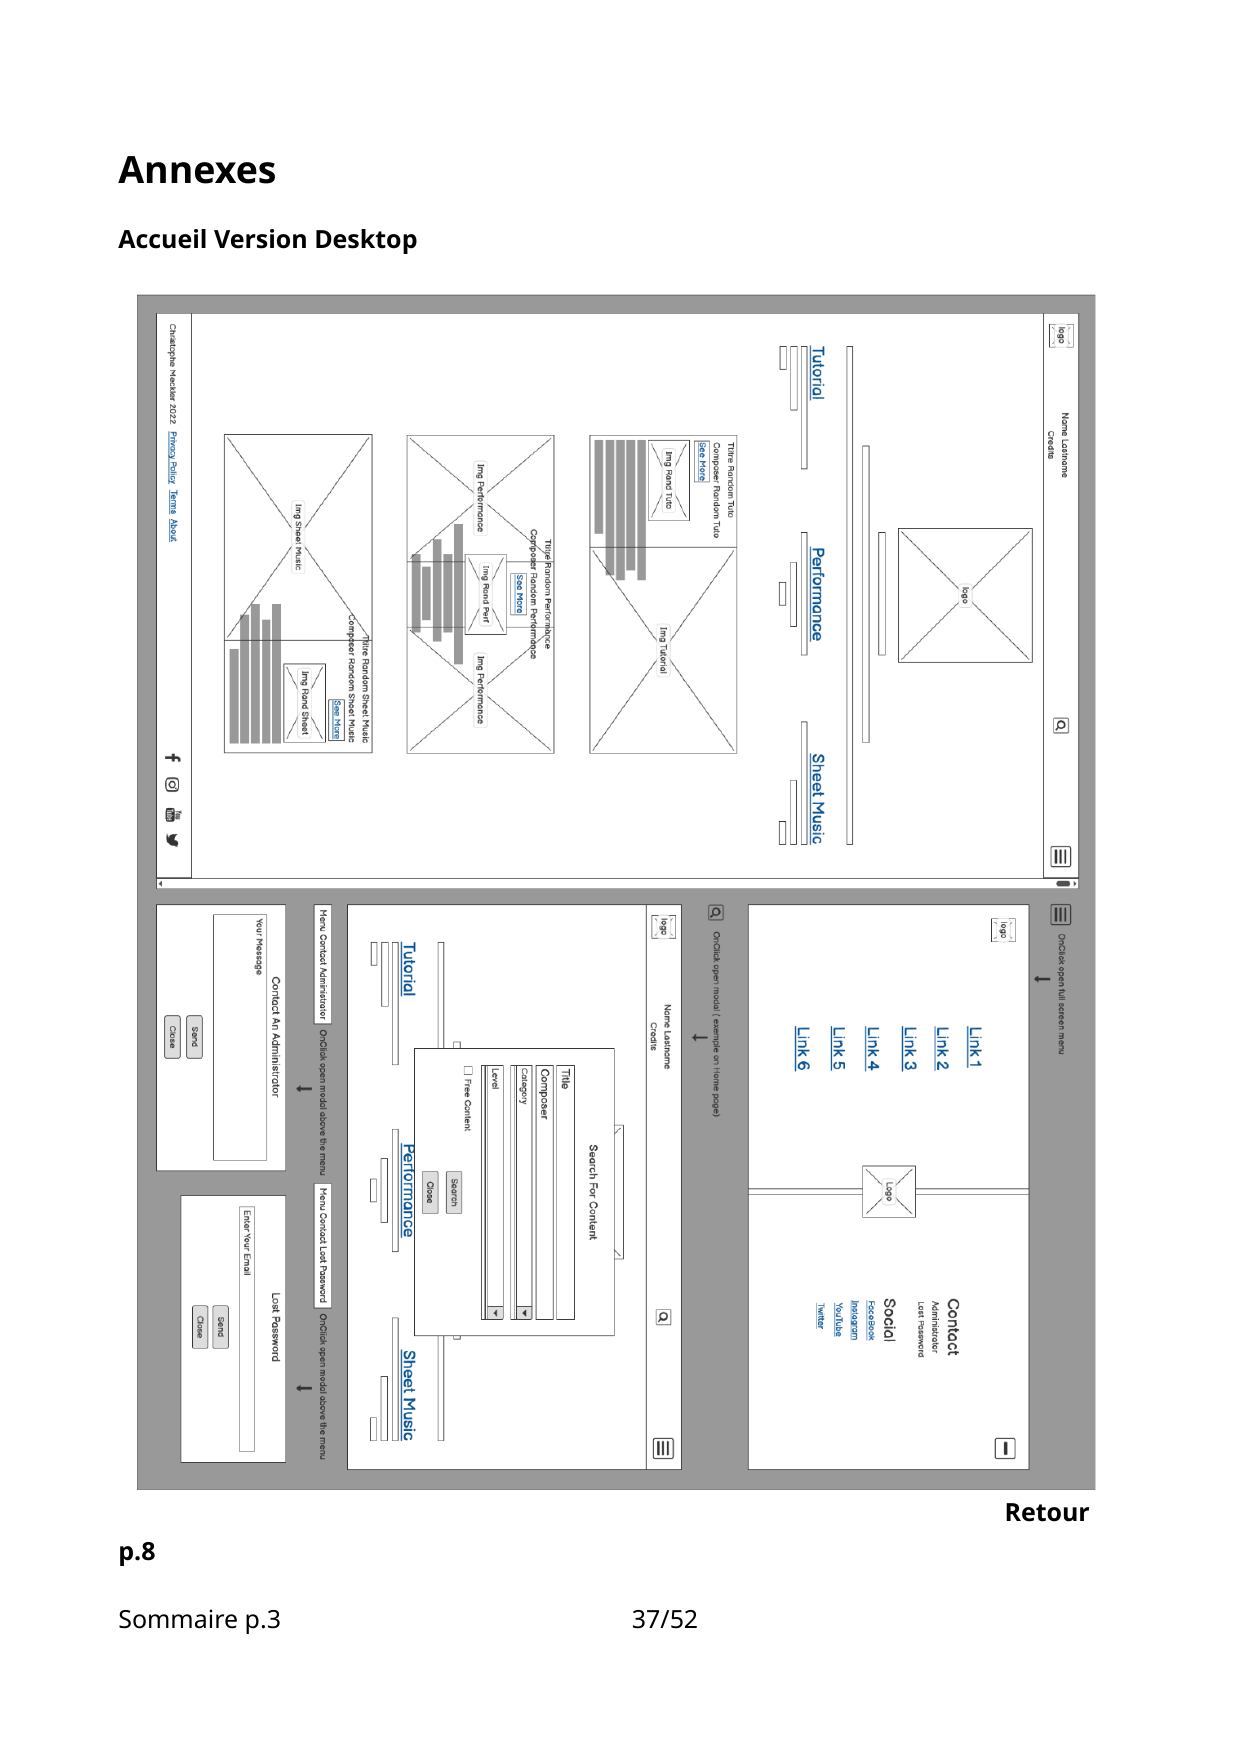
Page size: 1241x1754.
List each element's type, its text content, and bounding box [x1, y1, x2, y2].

picture [138, 296, 1096, 1490]
subtitle Annexes [118, 143, 1122, 194]
text Retour p.7 [118, 1495, 1122, 1568]
subtitle Accueil Version Desktop [118, 221, 1122, 255]
